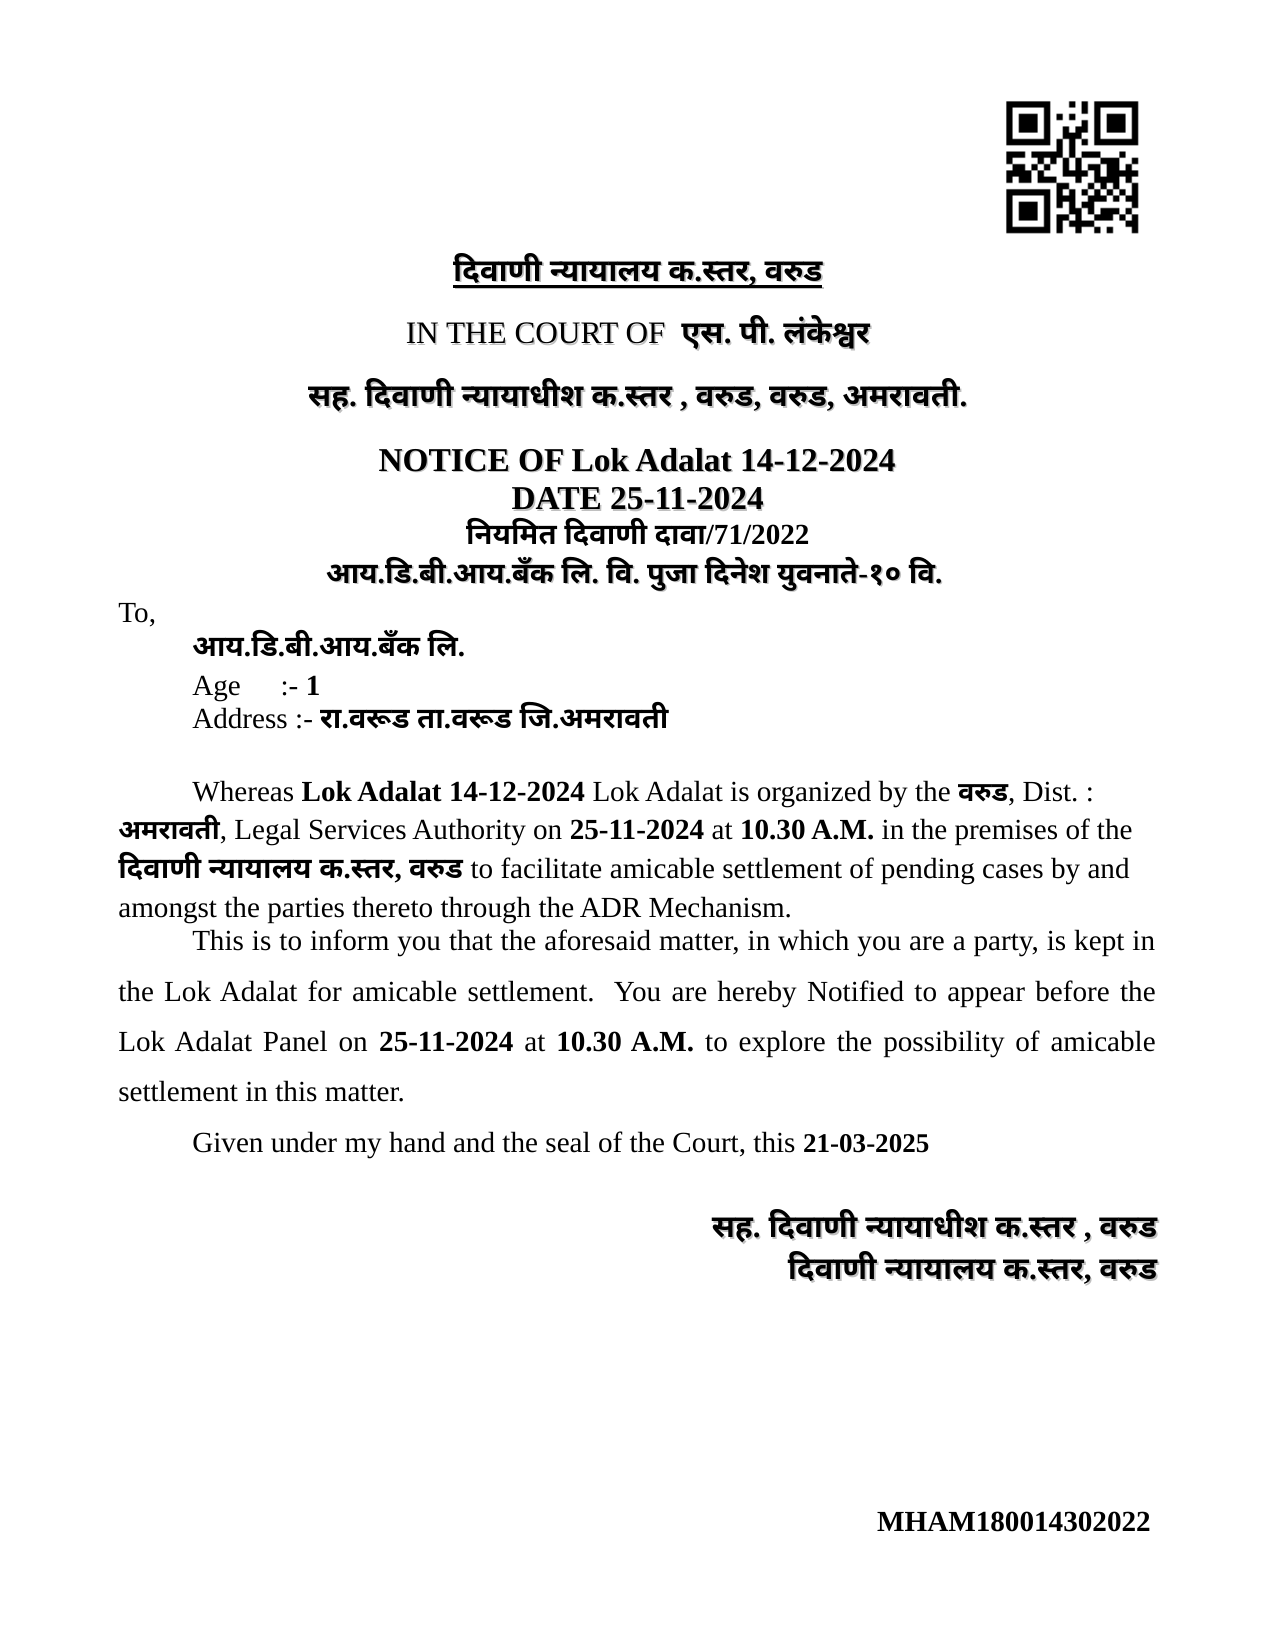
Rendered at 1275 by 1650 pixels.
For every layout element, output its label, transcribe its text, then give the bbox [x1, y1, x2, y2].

table_cell [864, 85, 1156, 252]
text Address :- रा.वरूड ता.वरूड जि.अमरावती [118, 701, 1157, 741]
text दिवाणी न्यायालय क.स्तर, वरुड [118, 1251, 1157, 1292]
text नियमित दिवाणी दावा/71/2022 [118, 517, 1157, 556]
text Whereas Lok Adalat 14-12-2024 Lok Adalat is organized by the वरुड, Dist. : अमरावती, Legal Services Authority on 25-11-2024 at 10.30 A.M. in the premises of the दिवाणी न्यायालय क.स्तर, वरुड to facilitate amicable settlement of pending cases by and amongst the parties thereto through the ADR Mechanism. [118, 774, 1157, 923]
text दिवाणी न्यायालय क.स्तर, वरुड [118, 252, 1157, 294]
text IN THE COURT OF एस. पी. लंकेश्वर [118, 314, 1157, 356]
text Age :- 1 [118, 668, 1157, 701]
text सह. दिवाणी न्यायाधीश क.स्तर , वरुड, वरुड, अमरावती. [118, 377, 1157, 419]
text आय.डि.बी.आय.बॅंक लि. वि. पुजा दिनेश युवनाते-१० वि. [118, 556, 1157, 595]
text To, [118, 595, 1157, 629]
text NOTICE OF Lok Adalat 14-12-2024 [118, 440, 1157, 478]
text DATE 25-11-2024 [118, 478, 1157, 517]
text Given under my hand and the seal of the Court, this 21-03-2025 [118, 1125, 1157, 1158]
picture [994, 89, 1151, 246]
table_header MHAM180014302022 [864, 1499, 1156, 1543]
text This is to inform you that the aforesaid matter, in which you are a party, is kept in the Lok Adalat for amicable settlement. You are hereby Notified to appear before the Lok Adalat Panel on 25-11-2024 at 10.30 A.M. to explore the possibility of amicable settlement in this matter. [118, 923, 1157, 1108]
text आय.डि.बी.आय.बॅंक लि. [118, 629, 1157, 668]
text सह. दिवाणी न्यायाधीश क.स्तर , वरुड [118, 1209, 1157, 1251]
